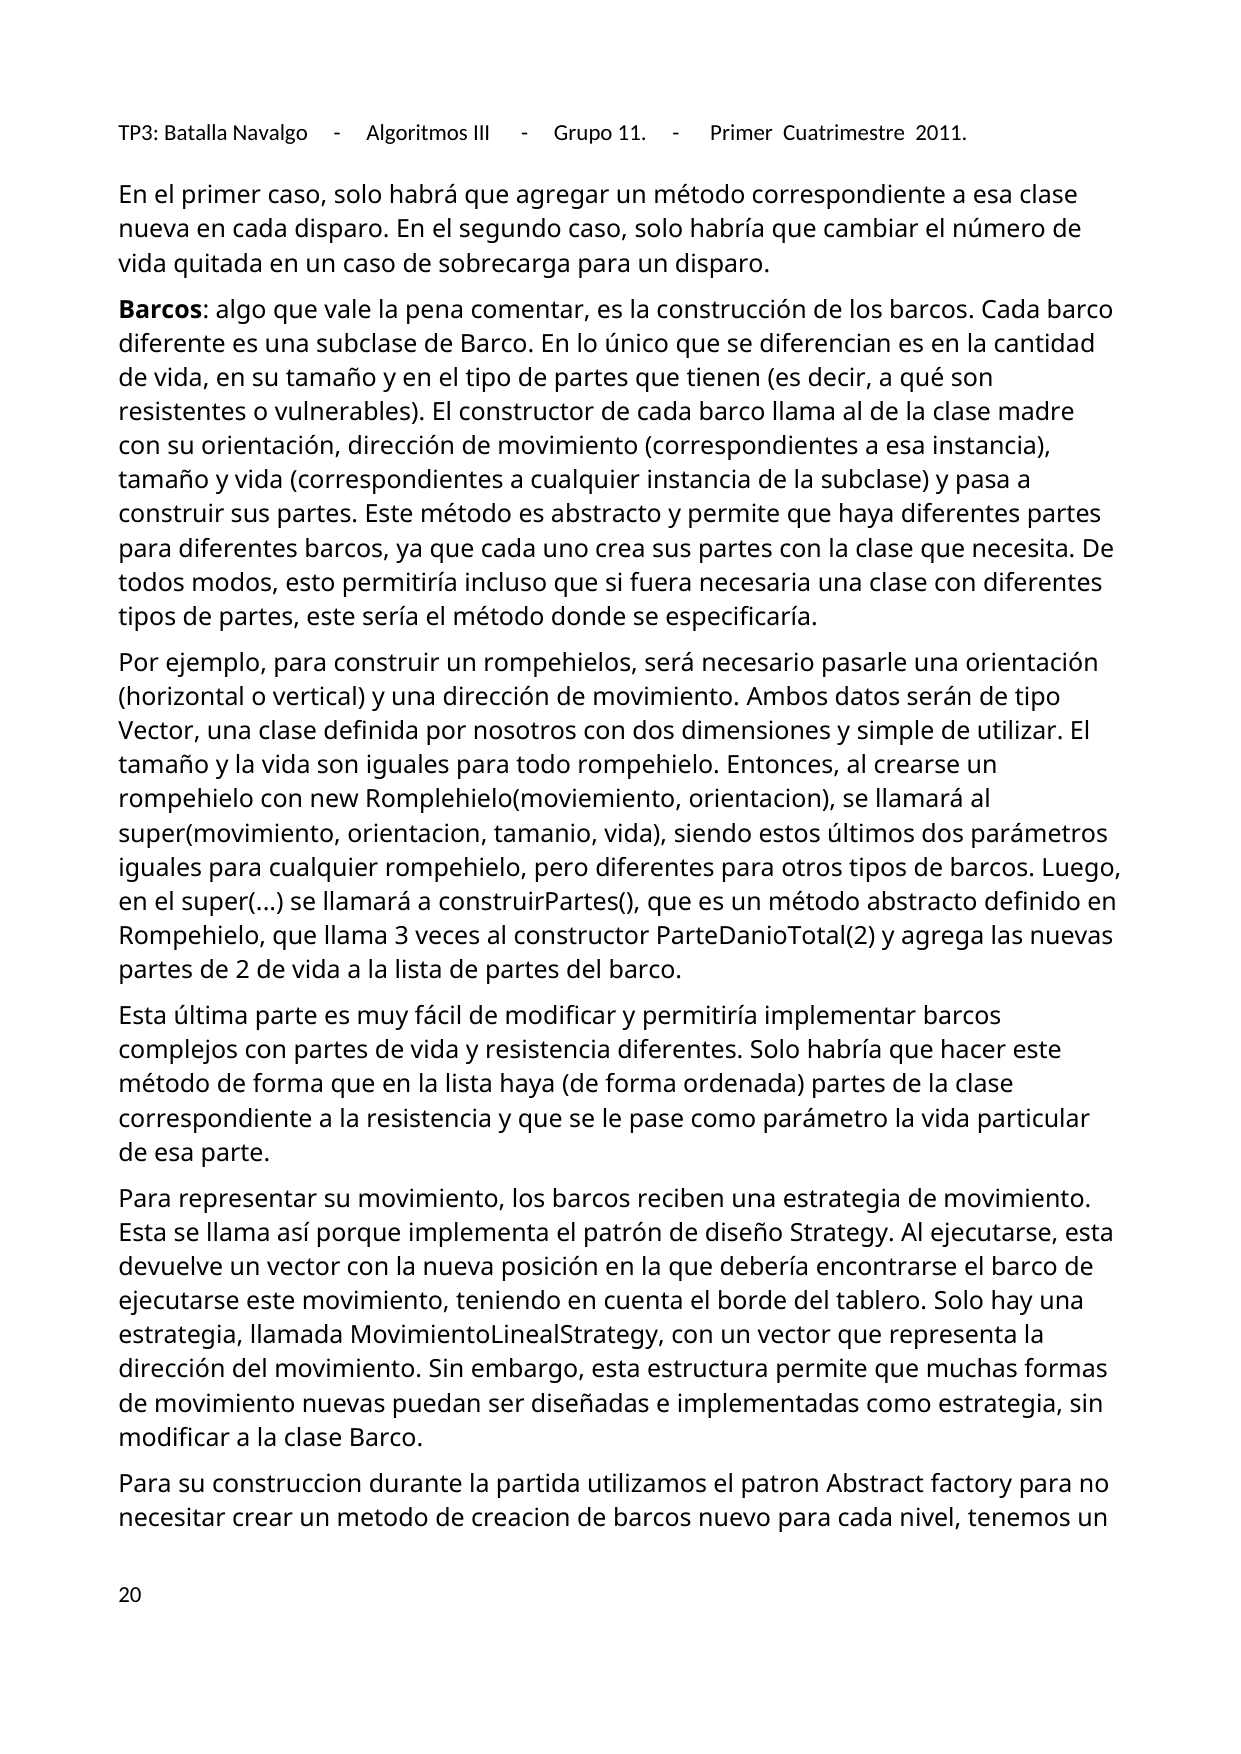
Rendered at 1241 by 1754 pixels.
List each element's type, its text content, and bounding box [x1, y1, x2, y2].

text En el primer caso, solo habrá que agregar un método correspondiente a esa clase nueva en cada disparo. En el segundo caso, solo habría que cambiar el número de vida quitada en un caso de sobrecarga para un disparo. [118, 177, 1122, 279]
text Para su construccion durante la partida utilizamos el patron Abstract factory para no necesitar crear un metodo de creacion de barcos nuevo para cada nivel, tenemos un [118, 1466, 1122, 1534]
text Para representar su movimiento, los barcos reciben una estrategia de movimiento. Esta se llama así porque implementa el patrón de diseño Strategy. Al ejecutarse, esta devuelve un vector con la nueva posición en la que debería encontrarse el barco de ejecutarse este movimiento, teniendo en cuenta el borde del tablero. Solo hay una estrategia, llamada MovimientoLinealStrategy, con un vector que representa la dirección del movimiento. Sin embargo, esta estructura permite que muchas formas de movimiento nuevas puedan ser diseñadas e implementadas como estrategia, sin modificar a la clase Barco. [118, 1181, 1122, 1453]
text Por ejemplo, para construir un rompehielos, será necesario pasarle una orientación (horizontal o vertical) y una dirección de movimiento. Ambos datos serán de tipo Vector, una clase definida por nosotros con dos dimensiones y simple de utilizar. El tamaño y la vida son iguales para todo rompehielo. Entonces, al crearse un rompehielo con new Romplehielo(moviemiento, orientacion), se llamará al super(movimiento, orientacion, tamanio, vida), siendo estos últimos dos parámetros iguales para cualquier rompehielo, pero diferentes para otros tipos de barcos. Luego, en el super(...) se llamará a construirPartes(), que es un método abstracto definido en Rompehielo, que llama 3 veces al constructor ParteDanioTotal(2) y agrega las nuevas partes de 2 de vida a la lista de partes del barco. [118, 645, 1122, 986]
text Barcos: algo que vale la pena comentar, es la construcción de los barcos. Cada barco diferente es una subclase de Barco. En lo único que se diferencian es en la cantidad de vida, en su tamaño y en el tipo de partes que tienen (es decir, a qué son resistentes o vulnerables). El constructor de cada barco llama al de la clase madre con su orientación, dirección de movimiento (correspondientes a esa instancia), tamaño y vida (correspondientes a cualquier instancia de la subclase) y pasa a construir sus partes. Este método es abstracto y permite que haya diferentes partes para diferentes barcos, ya que cada uno crea sus partes con la clase que necesita. De todos modos, esto permitiría incluso que si fuera necesaria una clase con diferentes tipos de partes, este sería el método donde se especificaría. [118, 292, 1122, 632]
text Esta última parte es muy fácil de modificar y permitiría implementar barcos complejos con partes de vida y resistencia diferentes. Solo habría que hacer este método de forma que en la lista haya (de forma ordenada) partes de la clase correspondiente a la resistencia y que se le pase como parámetro la vida particular de esa parte. [118, 998, 1122, 1168]
